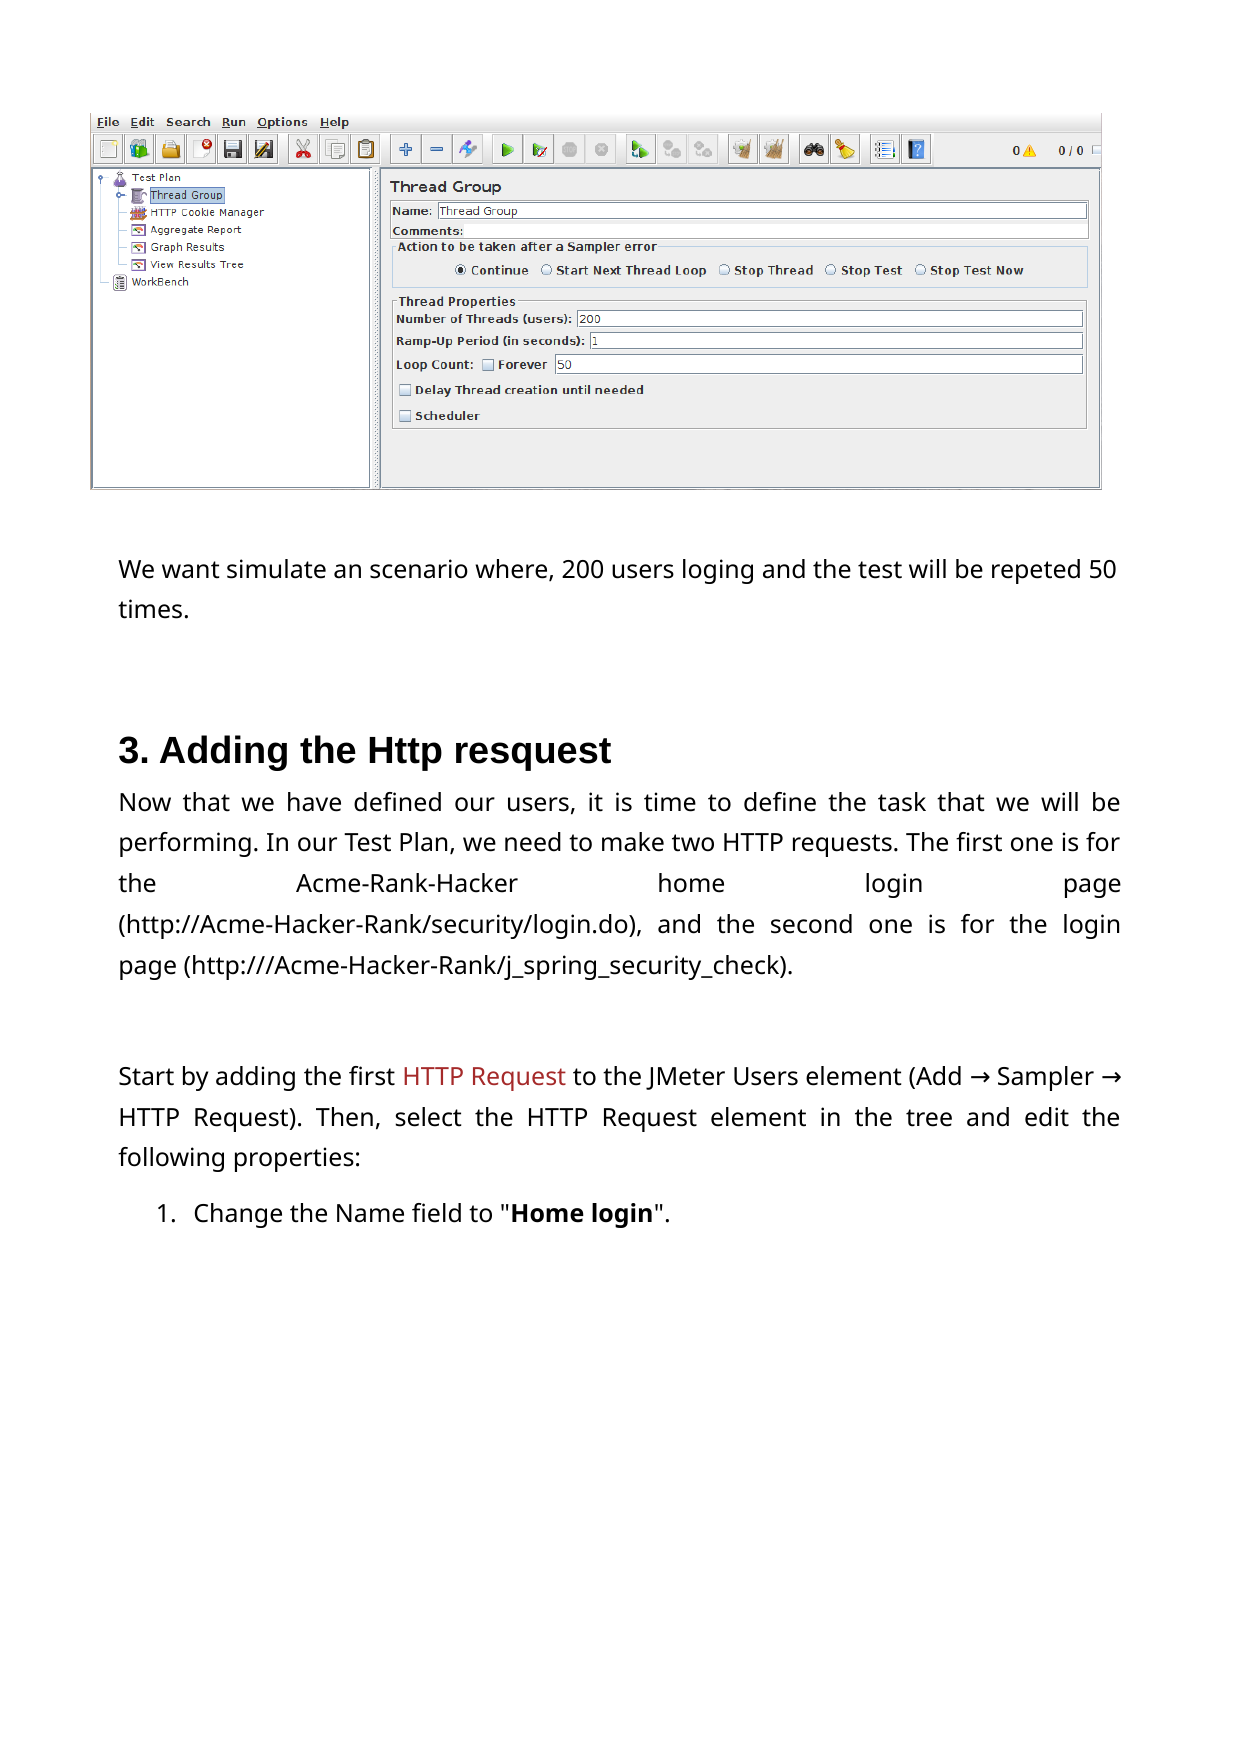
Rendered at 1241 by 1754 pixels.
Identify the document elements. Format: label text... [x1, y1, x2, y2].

text We want simulate an scenario where, 200 users loging and the test will be repeted 50 times. [118, 551, 1122, 626]
list Change the Name field to "Home login". [156, 1195, 1122, 1229]
text Now that we have defined our users, it is time to define the task that we will be performing. In our Test Plan, we need to make two HTTP requests. The first one is for the Acme-Rank-Hacker home login page (http://Acme-Hacker-Rank/security/login.do), and the second one is for the login page (http:///Acme-Hacker-Rank/j_spring_security_check). [118, 784, 1122, 982]
text Start by adding the first HTTP Request to the JMeter Users element (Add → Sampler → HTTP Request). Then, select the HTTP Request element in the tree and edit the following properties: [118, 1058, 1122, 1174]
picture [90, 113, 1102, 490]
subtitle 3. Adding the Http resquest [118, 728, 1122, 772]
